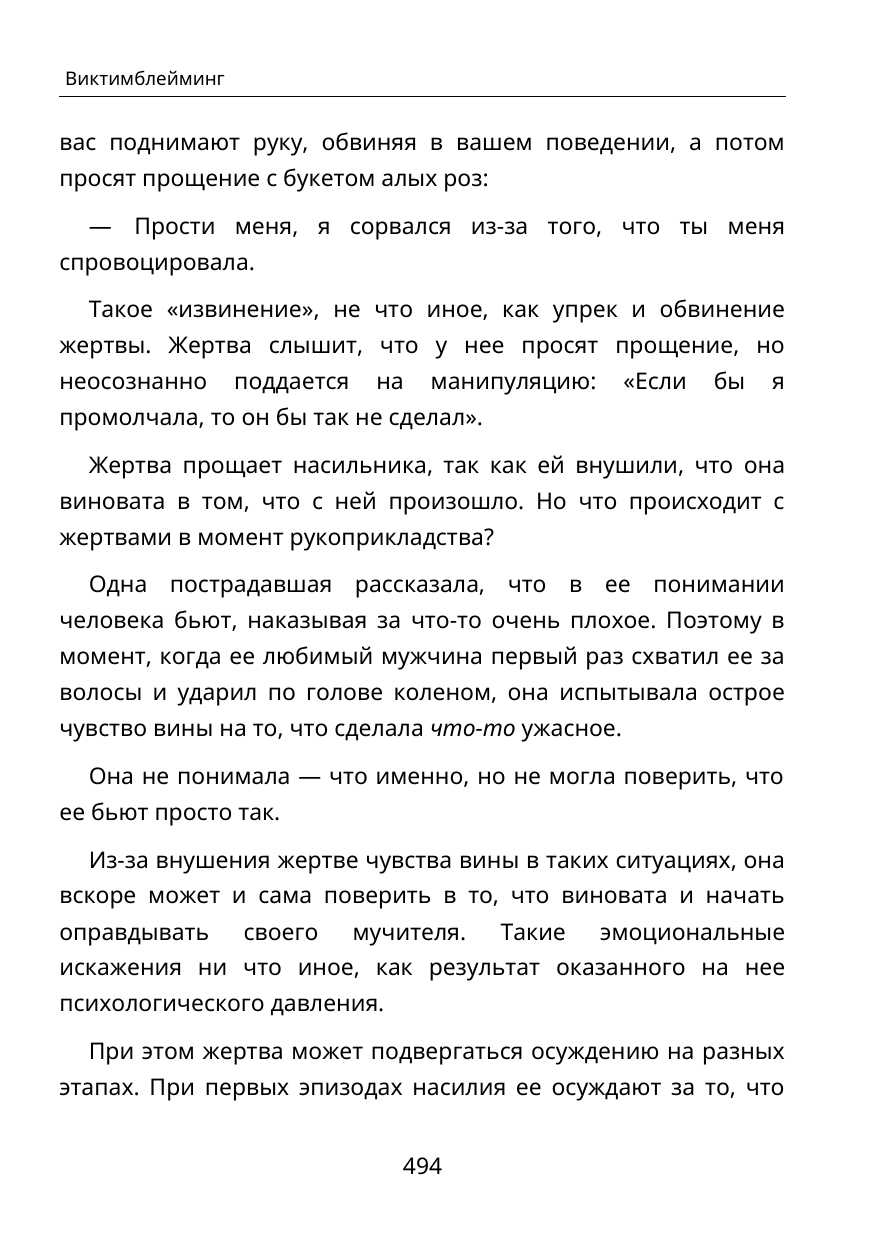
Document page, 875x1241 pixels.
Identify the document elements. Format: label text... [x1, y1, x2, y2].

text Из-за внушения жертве чувства вины в таких ситуациях, она вскоре может и сама поверить в то, что виновата и начать оправдывать своего мучителя. Такие эмоциональные искажения ни что иное, как результат оказанного на нее психологического давления. [59, 843, 786, 1018]
text Такое «извинение», не что иное, как упрек и обвинение жертвы. Жертва слышит, что у нее просят прощение, но неосознанно поддается на манипуляцию: «Если бы я промолчала, то он бы так не сделал». [59, 293, 786, 432]
text Жертва прощает насильника, так как ей внушили, что она виновата в том, что с ней произошло. Но что происходит с жертвами в момент рукоприкладства? [59, 449, 786, 552]
text Одна пострадавшая рассказала, что в ее понимании человека бьют, наказывая за что-то очень плохое. Поэтому в момент, когда ее любимый мужчина первый раз схватил ее за волосы и ударил по голове коленом, она испытывала острое чувство вины на то, что сделала что-то ужасное. [59, 568, 786, 743]
text вас поднимают руку, обвиняя в вашем поведении, а потом просят прощение с букетом алых роз: [59, 126, 786, 193]
list Прости меня, я сорвался из-за того, что ты меня спровоцировала. [59, 210, 786, 277]
text При этом жертва может подвергаться осуждению на разных этапах. При первых эпизодах насилия ее осуждают за то, что [59, 1035, 786, 1102]
text Она не понимала — что именно, но не могла поверить, что ее бьют просто так. [59, 760, 786, 827]
